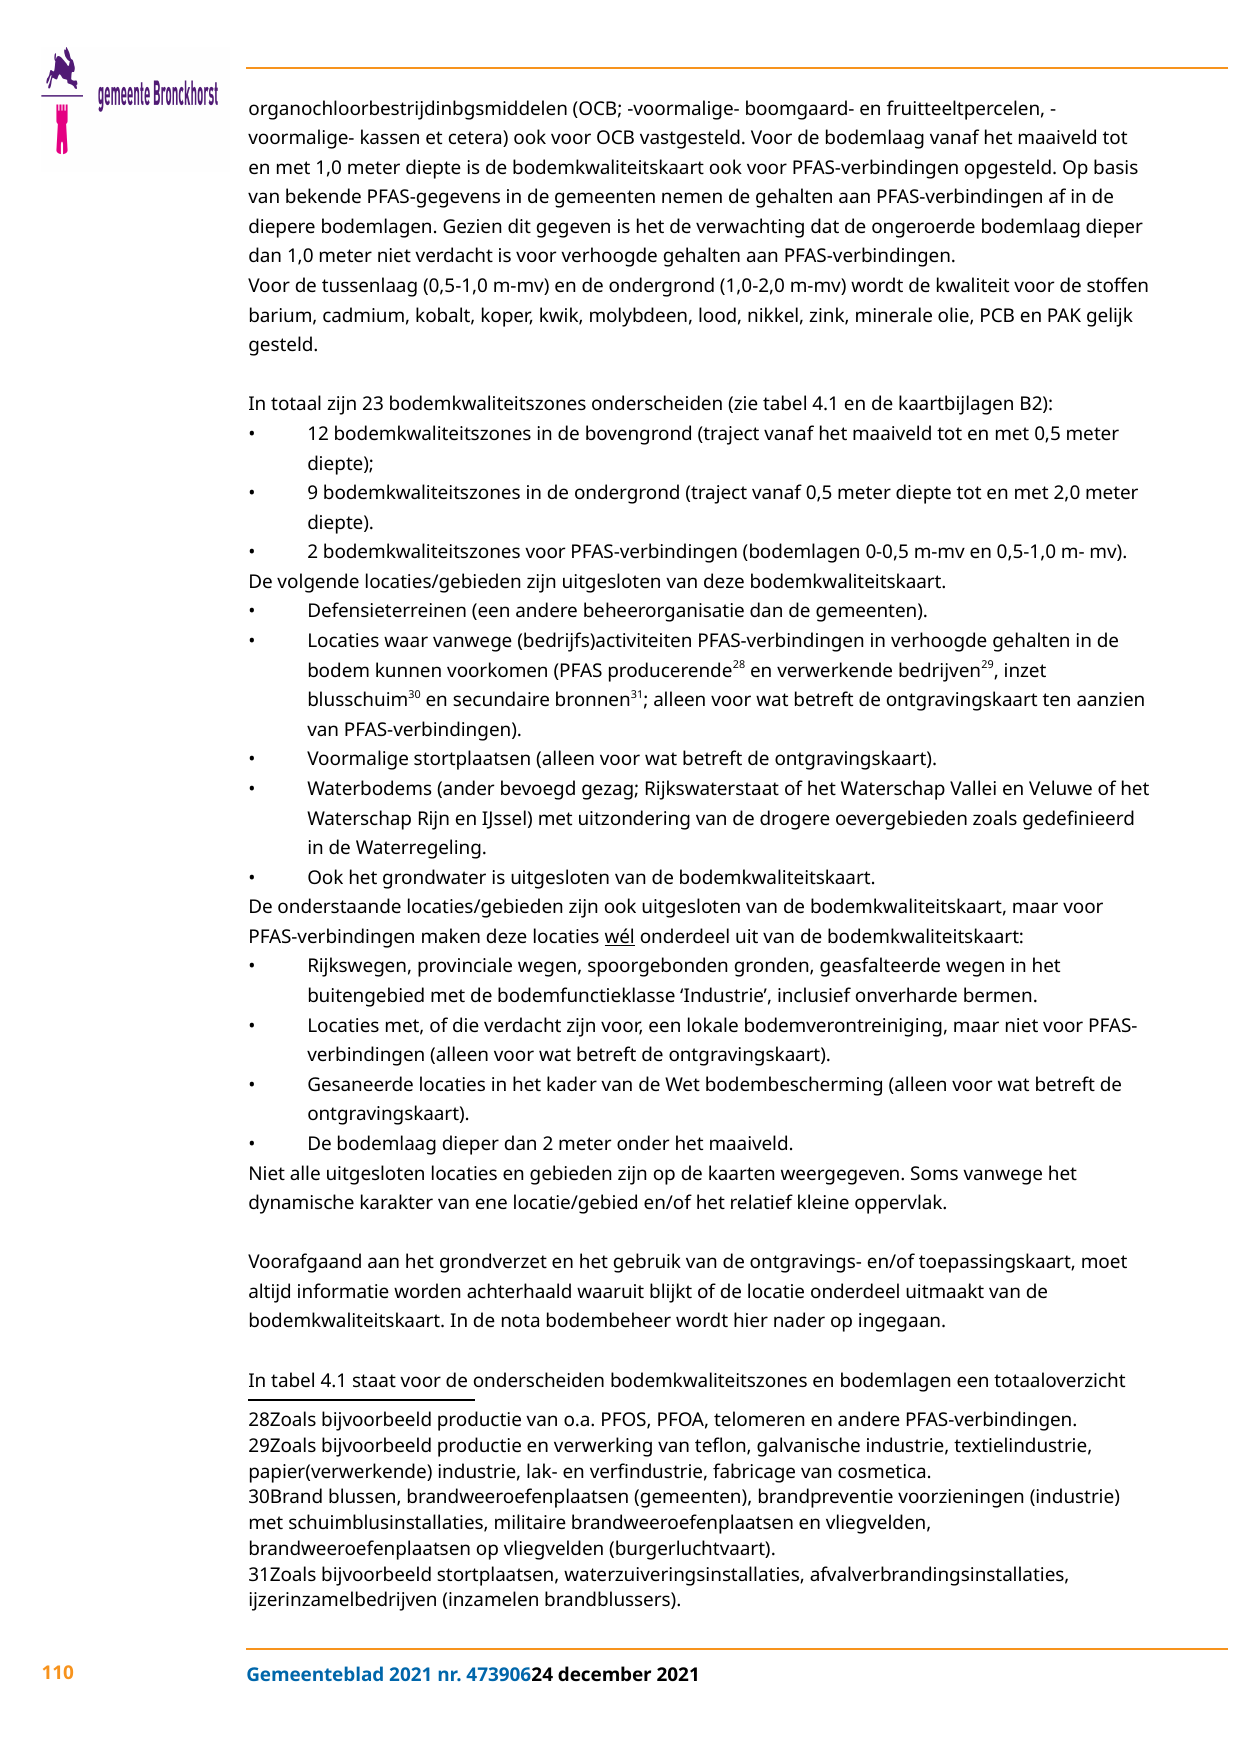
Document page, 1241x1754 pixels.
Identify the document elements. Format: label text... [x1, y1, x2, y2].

text De onderstaande locaties/gebieden zijn ook uitgesloten van de bodemkwaliteitskaart, maar voor PFAS-verbindingen maken deze locaties wél onderdeel uit van de bodemkwaliteitskaart: [248, 893, 1152, 949]
list Brand blussen, brandweeroefenplaatsen (gemeenten), brandpreventie voorzieningen (industrie) met schuimblusinstallaties, militaire brandweeroefenplaatsen en vliegvelden, brandweeroefenplaatsen op vliegvelden (burgerluchtvaart). [248, 1483, 1152, 1561]
picture [41, 47, 231, 172]
list Waterbodems (ander bevoegd gezag; Rijkswaterstaat of het Waterschap Vallei en Veluwe of het Waterschap Rijn en IJssel) met uitzondering van de drogere oevergebieden zoals gedefinieerd in de Waterregeling. [248, 775, 1152, 860]
list Ook het grondwater is uitgesloten van de bodemkwaliteitskaart. [248, 864, 1152, 890]
text Niet alle uitgesloten locaties en gebieden zijn op de kaarten weergegeven. Soms vanwege het dynamische karakter van ene locatie/gebied en/of het relatief kleine oppervlak. [248, 1160, 1152, 1215]
list Rijkswegen, provinciale wegen, spoorgebonden gronden, geasfalteerde wegen in het buitengebied met de bodemfunctieklasse ‘Industrie’, inclusief onverharde bermen. [248, 953, 1152, 1008]
list Voormalige stortplaatsen (alleen voor wat betreft de ontgravingskaart). [248, 746, 1152, 771]
list Zoals bijvoorbeeld productie en verwerking van teflon, galvanische industrie, textielindustrie, papier(verwerkende) industrie, lak- en verfindustrie, fabricage van cosmetica. [248, 1432, 1152, 1483]
text In totaal zijn 23 bodemkwaliteitszones onderscheiden (zie tabel 4.1 en de kaartbijlagen B2): [248, 391, 1152, 416]
list Locaties waar vanwege (bedrijfs)activiteiten PFAS-verbindingen in verhoogde gehalten in de bodem kunnen voorkomen (PFAS producerende en verwerkende bedrijven, inzet blusschuim en secundaire bronnen; alleen voor wat betreft de ontgravingskaart ten aanzien van PFAS-verbindingen). [248, 627, 1152, 742]
text In tabel 4.1 staat voor de onderscheiden bodemkwaliteitszones en bodemlagen een totaaloverzicht [248, 1367, 1152, 1393]
list 2 bodemkwaliteitszones voor PFAS-verbindingen (bodemlagen 0-0,5 m-mv en 0,5-1,0 m- mv). [248, 538, 1152, 564]
text Voor de tussenlaag (0,5-1,0 m-mv) en de ondergrond (1,0-2,0 m-mv) wordt de kwaliteit voor de stoffen barium, cadmium, kobalt, koper, kwik, molybdeen, lood, nikkel, zink, minerale olie, PCB en PAK gelijk gesteld. [248, 272, 1152, 357]
list 9 bodemkwaliteitszones in de ondergrond (traject vanaf 0,5 meter diepte tot en met 2,0 meter diepte). [248, 479, 1152, 535]
text De volgende locaties/gebieden zijn uitgesloten van deze bodemkwaliteitskaart. [248, 568, 1152, 594]
list Gesaneerde locaties in het kader van de Wet bodembescherming (alleen voor wat betreft de ontgravingskaart). [248, 1071, 1152, 1126]
text Voorafgaand aan het grondverzet en het gebruik van de ontgravings- en/of toepassingskaart, moet altijd informatie worden achterhaald waaruit blijkt of de locatie onderdeel uitmaakt van de bodemkwaliteitskaart. In de nota bodembeheer wordt hier nader op ingegaan. [248, 1248, 1152, 1333]
list Locaties met, of die verdacht zijn voor, een lokale bodemverontreiniging, maar niet voor PFAS-verbindingen (alleen voor wat betreft de ontgravingskaart). [248, 1012, 1152, 1067]
text organochloorbestrijdinbgsmiddelen (OCB; -voormalige- boomgaard- en fruitteeltpercelen, - voormalige- kassen et cetera) ook voor OCB vastgesteld. Voor de bodemlaag vanaf het maaiveld tot en met 1,0 meter diepte is de bodemkwaliteitskaart ook voor PFAS-verbindingen opgesteld. Op basis van bekende PFAS-gegevens in de gemeenten nemen de gehalten aan PFAS-verbindingen af in de diepere bodemlagen. Gezien dit gegeven is het de verwachting dat de ongeroerde bodemlaag dieper dan 1,0 meter niet verdacht is voor verhoogde gehalten aan PFAS-verbindingen. [248, 95, 1152, 268]
list 12 bodemkwaliteitszones in de bovengrond (traject vanaf het maaiveld tot en met 0,5 meter diepte); [248, 420, 1152, 476]
list Defensieterreinen (een andere beheerorganisatie dan de gemeenten). [248, 598, 1152, 623]
list Zoals bijvoorbeeld productie van o.a. PFOS, PFOA, telomeren en andere PFAS-verbindingen. [248, 1406, 1152, 1432]
list Zoals bijvoorbeeld stortplaatsen, waterzuiveringsinstallaties, afvalverbrandingsinstallaties, ijzerinzamelbedrijven (inzamelen brandblussers). [248, 1561, 1152, 1612]
list De bodemlaag dieper dan 2 meter onder het maaiveld. [248, 1130, 1152, 1156]
